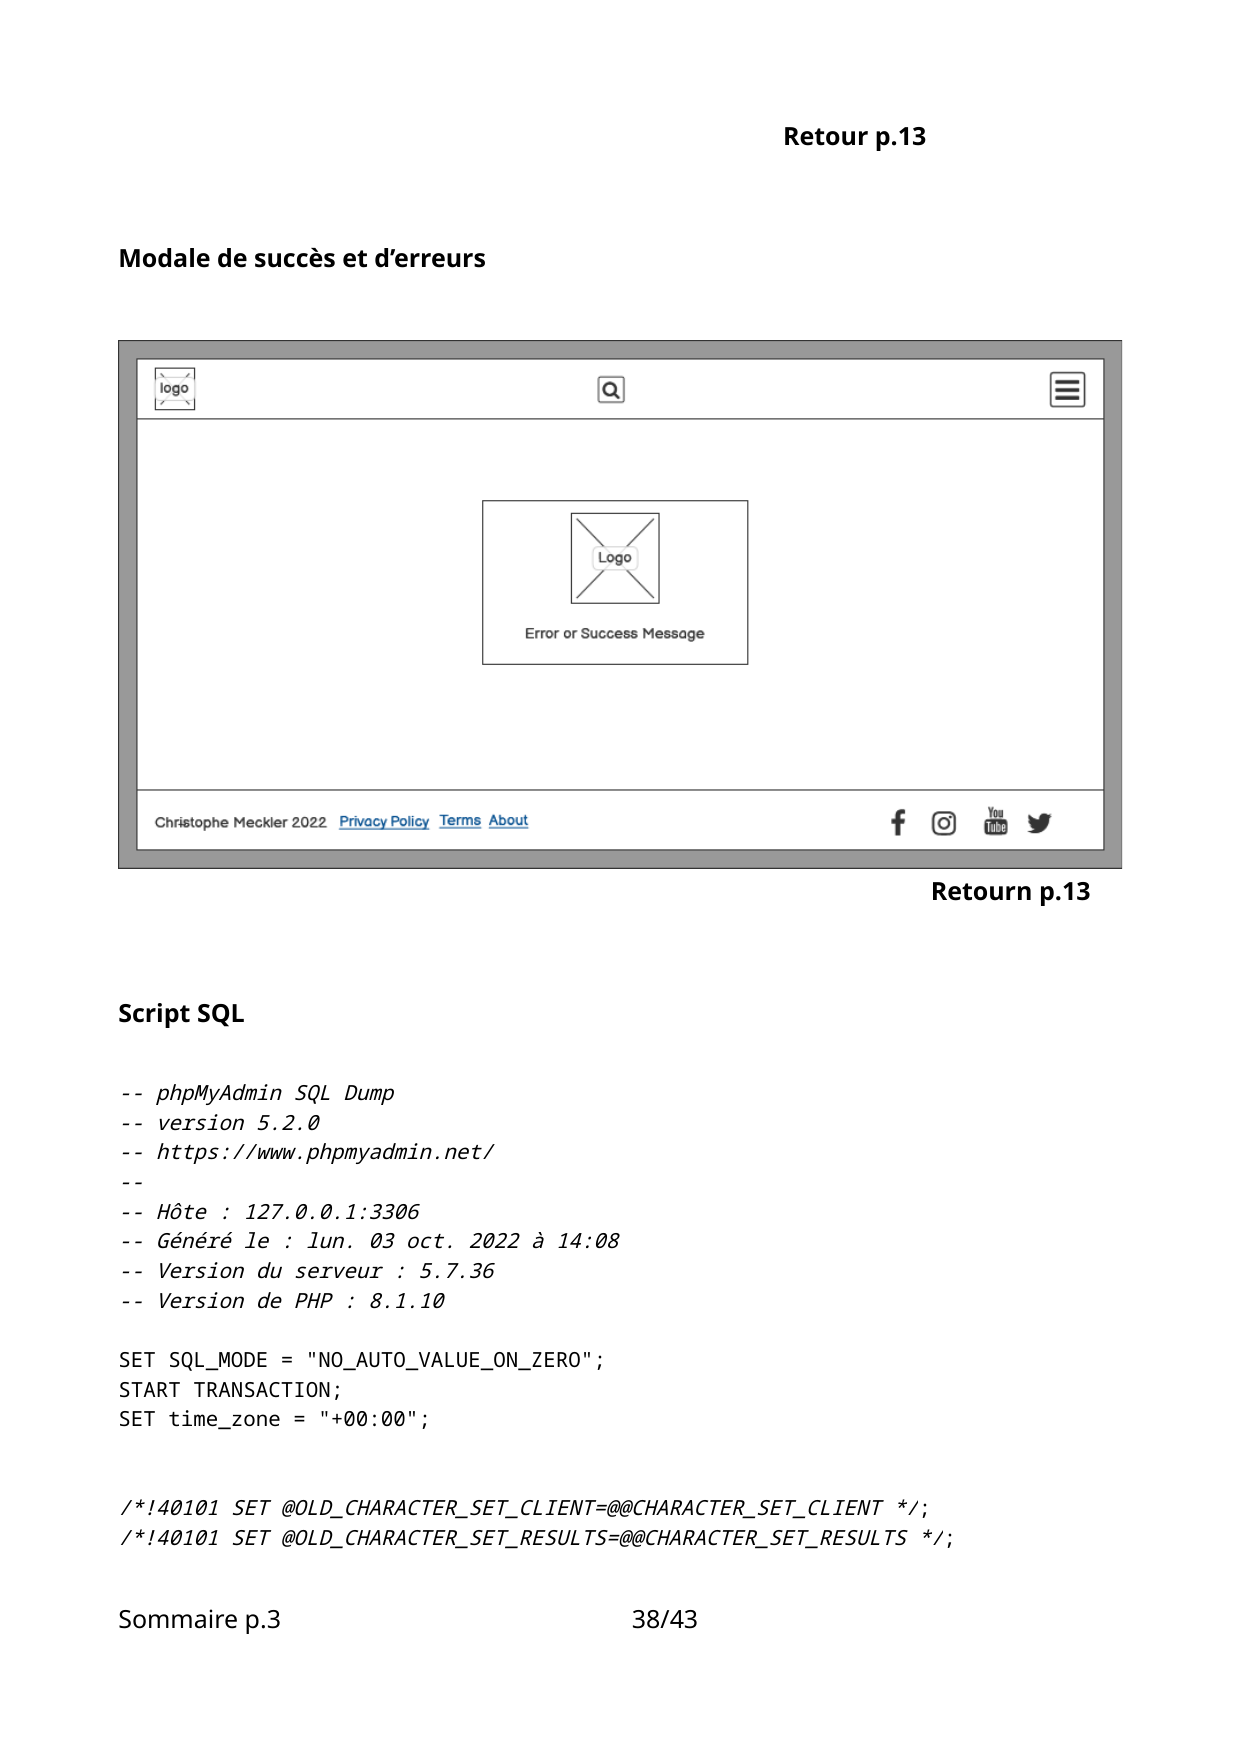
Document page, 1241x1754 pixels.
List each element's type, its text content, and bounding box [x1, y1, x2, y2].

text -- version 5.2.0 [118, 1106, 1122, 1136]
text -- Version de PHP : 8.1.10 [118, 1284, 1122, 1314]
text -- Généré le : lun. 03 oct. 2022 à 14:08 [118, 1225, 1122, 1255]
text -- Hôte : 127.0.0.1:3306 [118, 1196, 1122, 1225]
subtitle Script SQL [118, 996, 1122, 1030]
text SET time_zone = "+00:00"; [118, 1403, 1122, 1433]
text /*!40101 SET @OLD_CHARACTER_SET_CLIENT=@@CHARACTER_SET_CLIENT */; [118, 1492, 1122, 1522]
text START TRANSACTION; [118, 1374, 1122, 1403]
text Retourn p.12 [118, 869, 1122, 908]
text /*!40101 SET @OLD_CHARACTER_SET_RESULTS=@@CHARACTER_SET_RESULTS */; [118, 1522, 1122, 1552]
text -- [118, 1166, 1122, 1196]
text -- Version du serveur : 5.7.36 [118, 1255, 1122, 1284]
text SET SQL_MODE = "NO_AUTO_VALUE_ON_ZERO"; [118, 1344, 1122, 1374]
text -- phpMyAdmin SQL Dump [118, 1077, 1122, 1106]
text Retour p.11 [118, 118, 1122, 152]
subtitle Modale de succès et d’erreurs [118, 240, 1122, 274]
text -- https://www.phpmyadmin.net/ [118, 1136, 1122, 1166]
picture [118, 340, 1123, 869]
